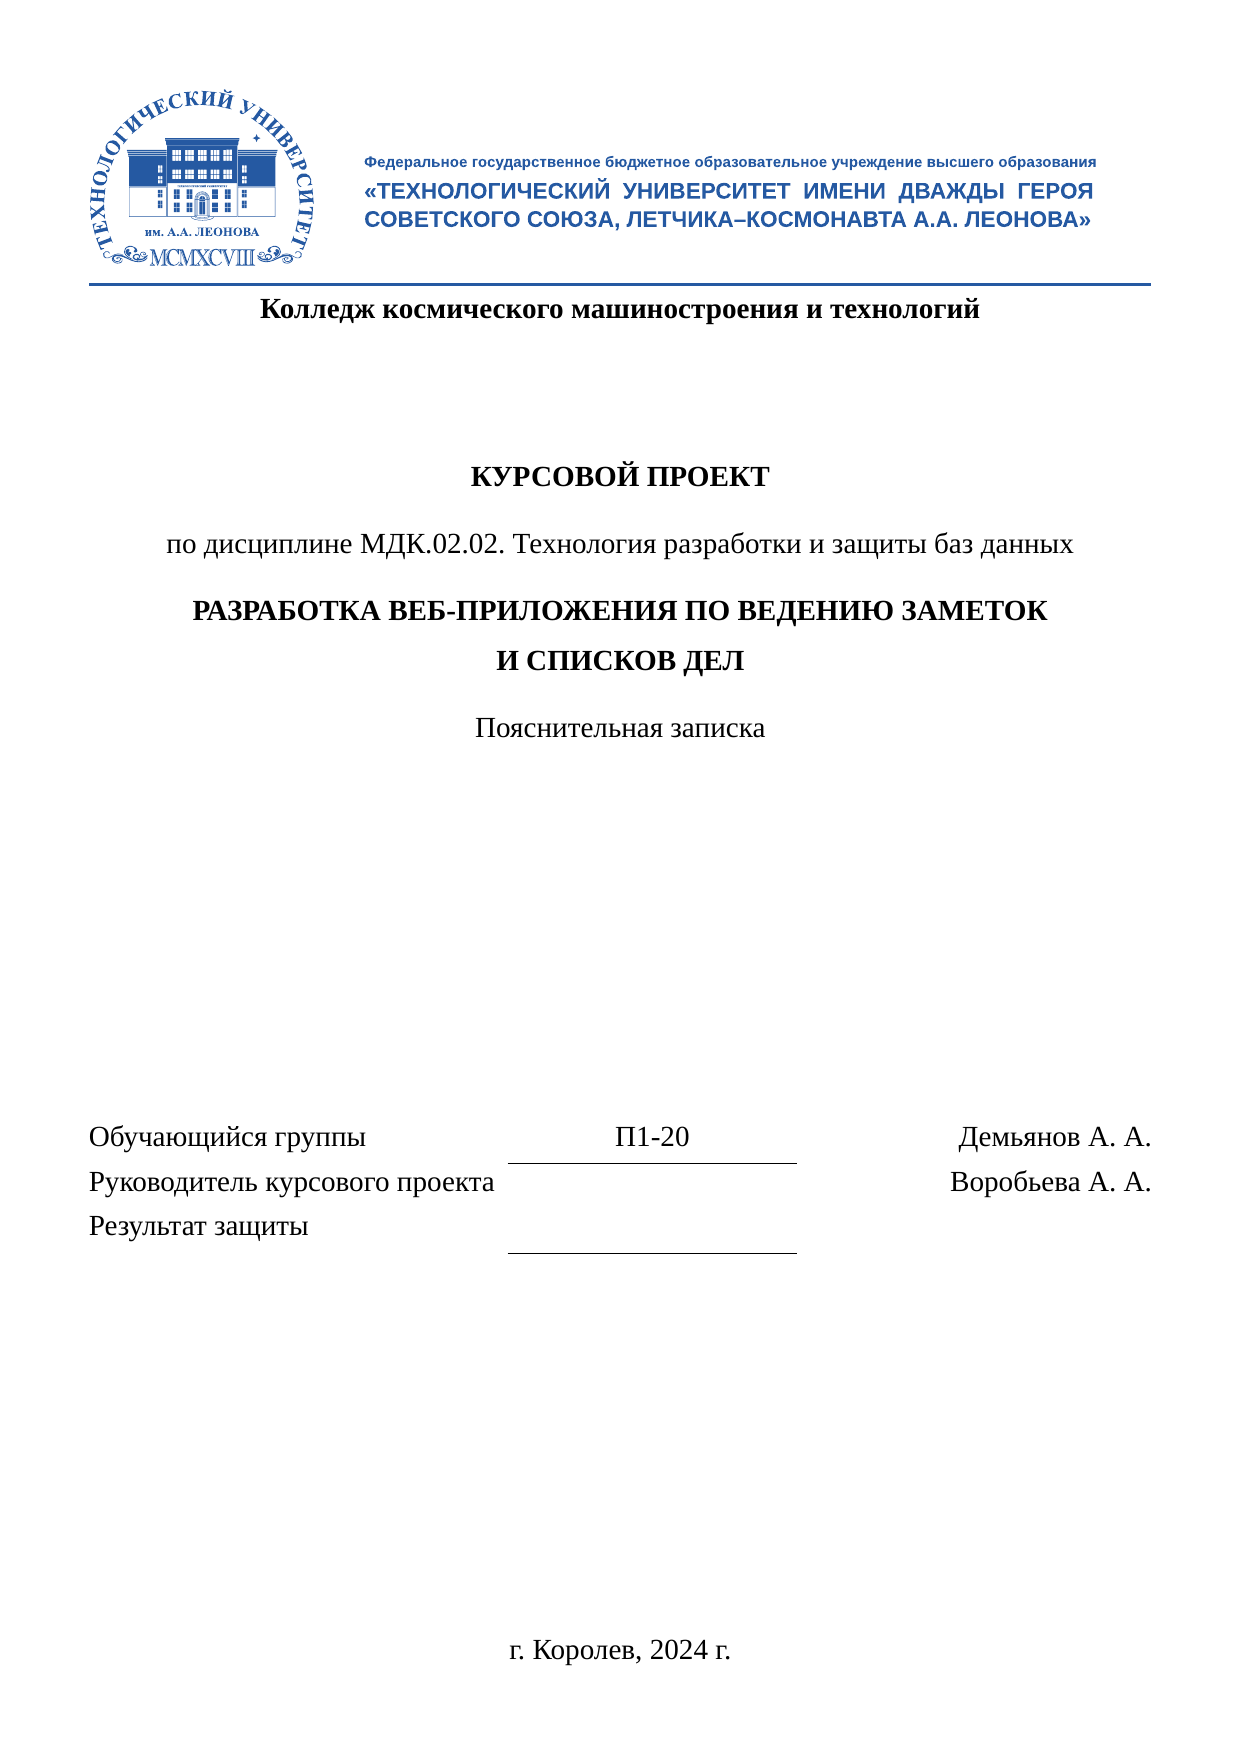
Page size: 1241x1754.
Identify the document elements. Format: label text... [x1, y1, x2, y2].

text и списков дел [88, 643, 1152, 677]
table_cell Воробьева А. А. [797, 1163, 1152, 1203]
text по дисциплине МДК.02.02. Технология разработки и защиты баз данных [88, 526, 1152, 559]
text Разработка веб-приложения по ведению заметок [88, 593, 1152, 627]
table_cell Руководитель курсового проекта [89, 1163, 797, 1203]
table_header Обучающийся группы [89, 1113, 508, 1163]
text Курсовой проект [88, 459, 1152, 492]
table_cell [797, 1203, 1152, 1253]
text Колледж космического машиностроения и технологий [88, 291, 1152, 325]
table_header П1-20 [508, 1113, 797, 1163]
text Пояснительная записка [88, 711, 1152, 744]
table_cell Результат защиты [89, 1203, 508, 1253]
table_cell [508, 1203, 797, 1253]
table_header Демьянов А. А. [797, 1113, 1152, 1163]
